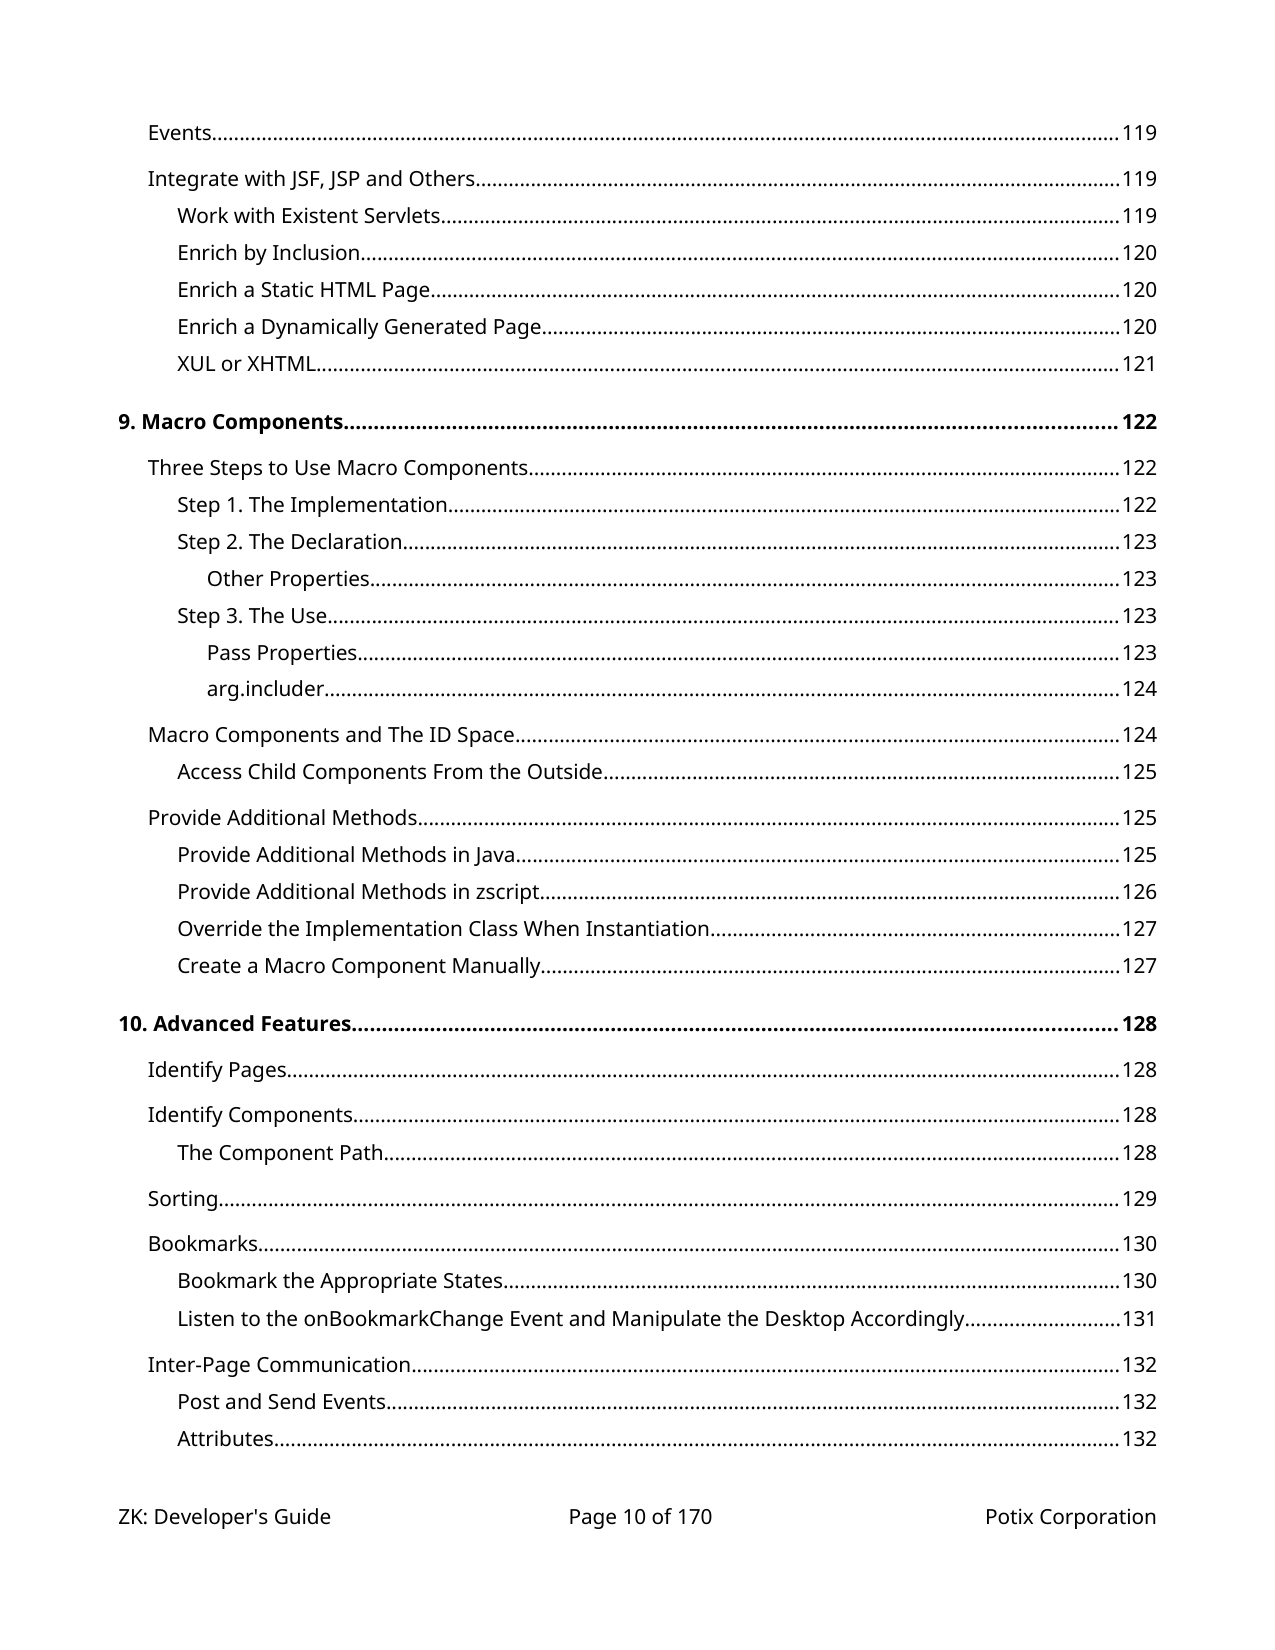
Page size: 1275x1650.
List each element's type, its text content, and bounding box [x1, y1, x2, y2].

text Macro Components and The ID Space 124 [148, 720, 1157, 748]
text Other Properties 123 [207, 564, 1157, 593]
text Attributes 132 [177, 1424, 1157, 1452]
text Override the Implementation Class When Instantiation 127 [177, 914, 1157, 942]
text Three Steps to Use Macro Components 122 [148, 453, 1157, 481]
text Bookmarks 130 [148, 1229, 1157, 1258]
text 9. Macro Components 122 [118, 407, 1157, 435]
text Events 119 [148, 118, 1157, 146]
text Provide Additional Methods 125 [148, 803, 1157, 831]
text Inter-Page Communication 132 [148, 1350, 1157, 1378]
text Sorting 129 [148, 1184, 1157, 1212]
text Access Child Components From the Outside 125 [177, 757, 1157, 785]
text XUL or XHTML 121 [177, 349, 1157, 378]
text Enrich by Inclusion 120 [177, 238, 1157, 266]
text Identify Components 128 [148, 1101, 1157, 1129]
text Identify Pages 128 [148, 1055, 1157, 1083]
text The Component Path 128 [177, 1138, 1157, 1166]
text Provide Additional Methods in zscript 126 [177, 877, 1157, 905]
text Listen to the onBookmarkChange Event and Manipulate the Desktop Accordingly 131 [177, 1304, 1157, 1332]
text Bookmark the Appropriate States 130 [177, 1267, 1157, 1295]
text Create a Macro Component Manually 127 [177, 951, 1157, 979]
text Provide Additional Methods in Java 125 [177, 840, 1157, 868]
text Step 1. The Implementation 122 [177, 490, 1157, 518]
text Step 2. The Declaration 123 [177, 527, 1157, 556]
text Integrate with JSF, JSP and Others 119 [148, 164, 1157, 192]
text Pass Properties 123 [207, 638, 1157, 667]
text arg.includer 124 [207, 674, 1157, 702]
text 10. Advanced Features 128 [118, 1009, 1157, 1037]
text Enrich a Dynamically Generated Page 120 [177, 312, 1157, 341]
text Work with Existent Servlets 119 [177, 201, 1157, 229]
text Enrich a Static HTML Page 120 [177, 275, 1157, 303]
text Post and Send Events 132 [177, 1387, 1157, 1415]
text Step 3. The Use 123 [177, 601, 1157, 630]
